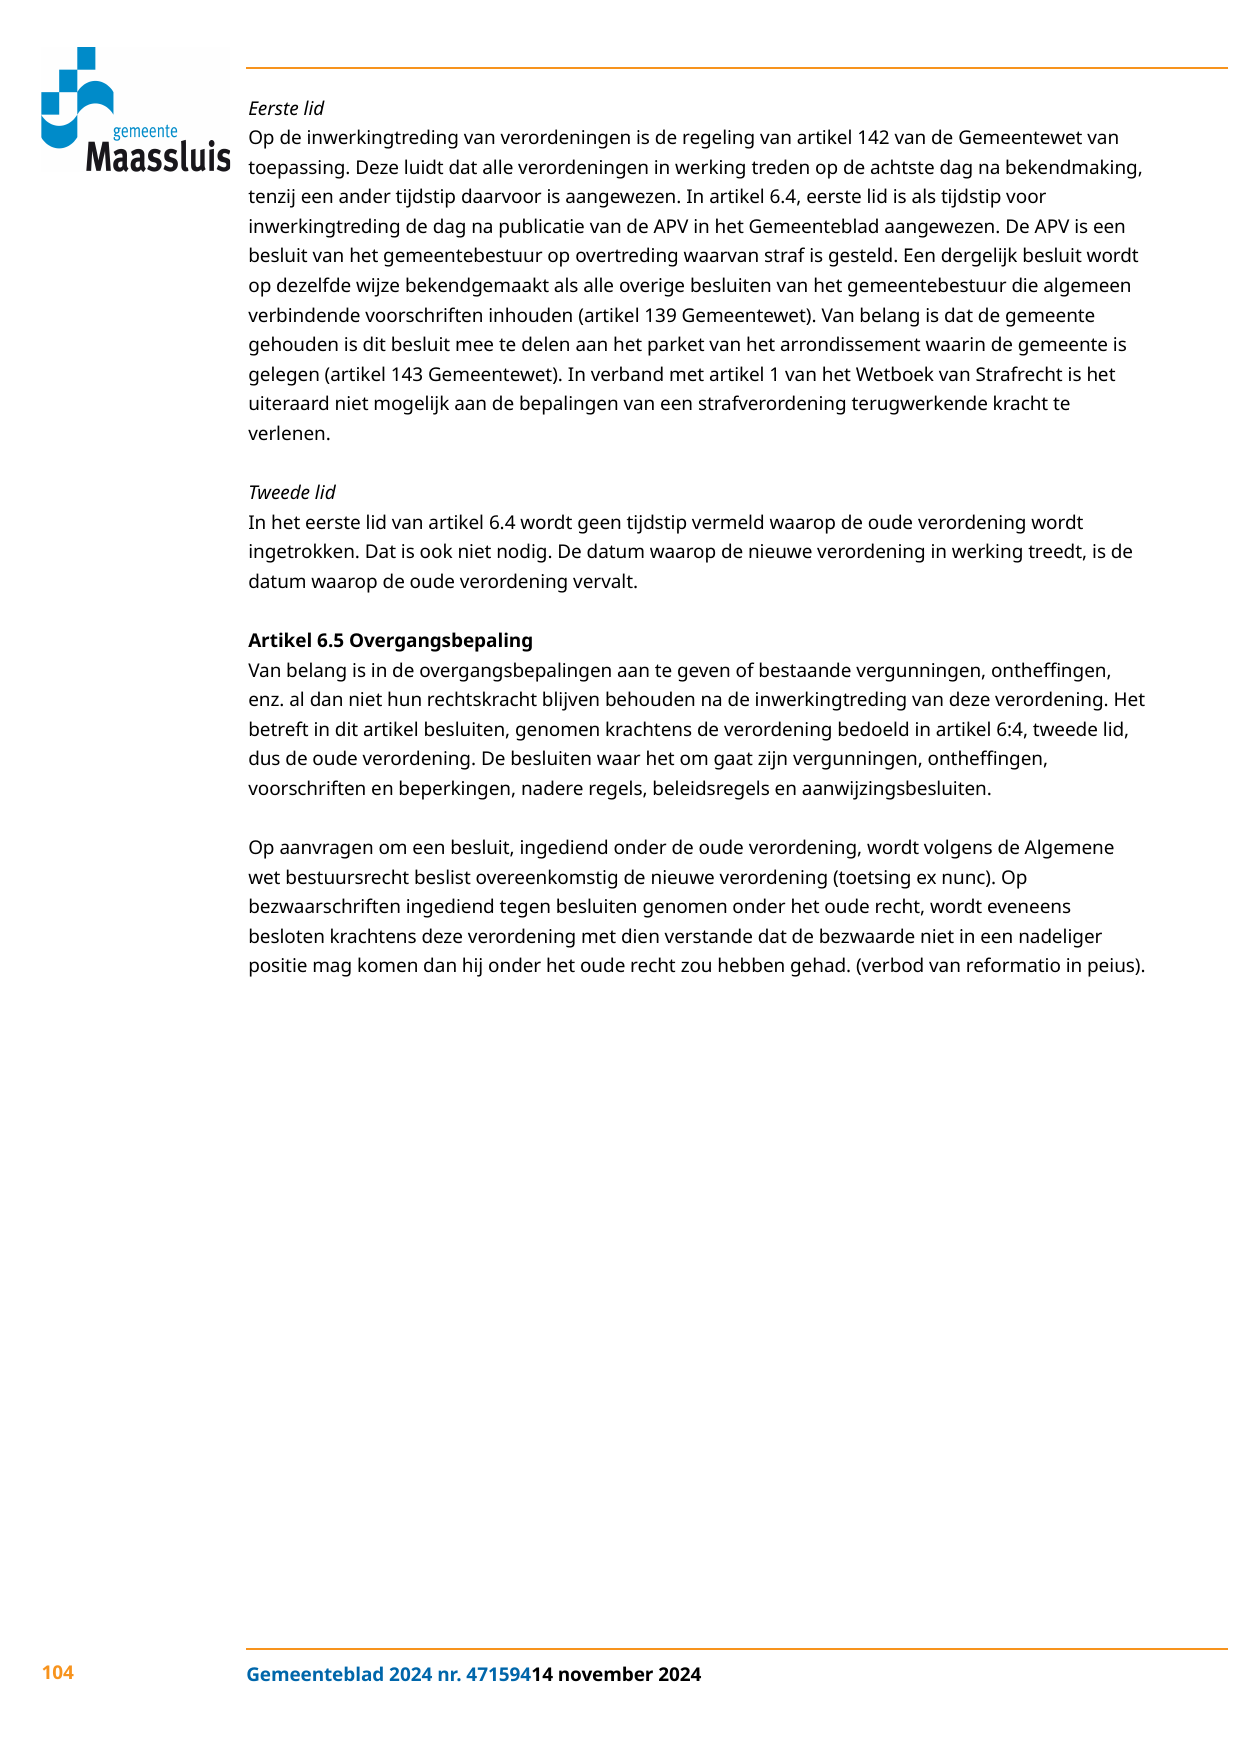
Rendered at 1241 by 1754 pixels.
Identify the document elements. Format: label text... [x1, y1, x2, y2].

text Op aanvragen om een besluit, ingediend onder de oude verordening, wordt volgens de Algemene wet bestuursrecht beslist overeenkomstig de nieuwe verordening (toetsing ex nunc). Op bezwaarschriften ingediend tegen besluiten genomen onder het oude recht, wordt eveneens besloten krachtens deze verordening met dien verstande dat de bezwaarde niet in een nadeliger positie mag komen dan hij onder het oude recht zou hebben gehad. (verbod van reformatio in peius). [248, 834, 1152, 978]
text Op de inwerkingtreding van verordeningen is de regeling van artikel 142 van de Gemeentewet van toepassing. Deze luidt dat alle verordeningen in werking treden op de achtste dag na bekendmaking, tenzij een ander tijdstip daarvoor is aangewezen. In artikel 6.4, eerste lid is als tijdstip voor inwerkingtreding de dag na publicatie van de APV in het Gemeenteblad aangewezen. De APV is een besluit van het gemeentebestuur op overtreding waarvan straf is gesteld. Een dergelijk besluit wordt op dezelfde wijze bekendgemaakt als alle overige besluiten van het gemeentebestuur die algemeen verbindende voorschriften inhouden (artikel 139 Gemeentewet). Van belang is dat de gemeente gehouden is dit besluit mee te delen aan het parket van het arrondissement waarin de gemeente is gelegen (artikel 143 Gemeentewet). In verband met artikel 1 van het Wetboek van Strafrecht is het uiteraard niet mogelijk aan de bepalingen van een strafverordening terugwerkende kracht te verlenen. [248, 124, 1152, 446]
picture [41, 47, 77, 92]
text Van belang is in de overgangsbepalingen aan te geven of bestaande vergunningen, ontheffingen, enz. al dan niet hun rechtskracht blijven behouden na de inwerkingtreding van deze verordening. Het betreft in dit artikel besluiten, genomen krachtens de verordening bedoeld in artikel 6:4, tweede lid, dus de oude verordening. De besluiten waar het om gaat zijn vergunningen, ontheffingen, voorschriften en beperkingen, nadere regels, beleidsregels en aanwijzingsbesluiten. [248, 657, 1152, 801]
picture [41, 47, 231, 172]
text Eerste lid [248, 95, 1152, 121]
text Tweede lid [248, 479, 1152, 505]
text Artikel 6.5 Overgangsbepaling [248, 627, 1152, 653]
text In het eerste lid van artikel 6.4 wordt geen tijdstip vermeld waarop de oude verordening wordt ingetrokken. Dat is ook niet nodig. De datum waarop de nieuwe verordening in werking treedt, is de datum waarop de oude verordening vervalt. [248, 509, 1152, 594]
